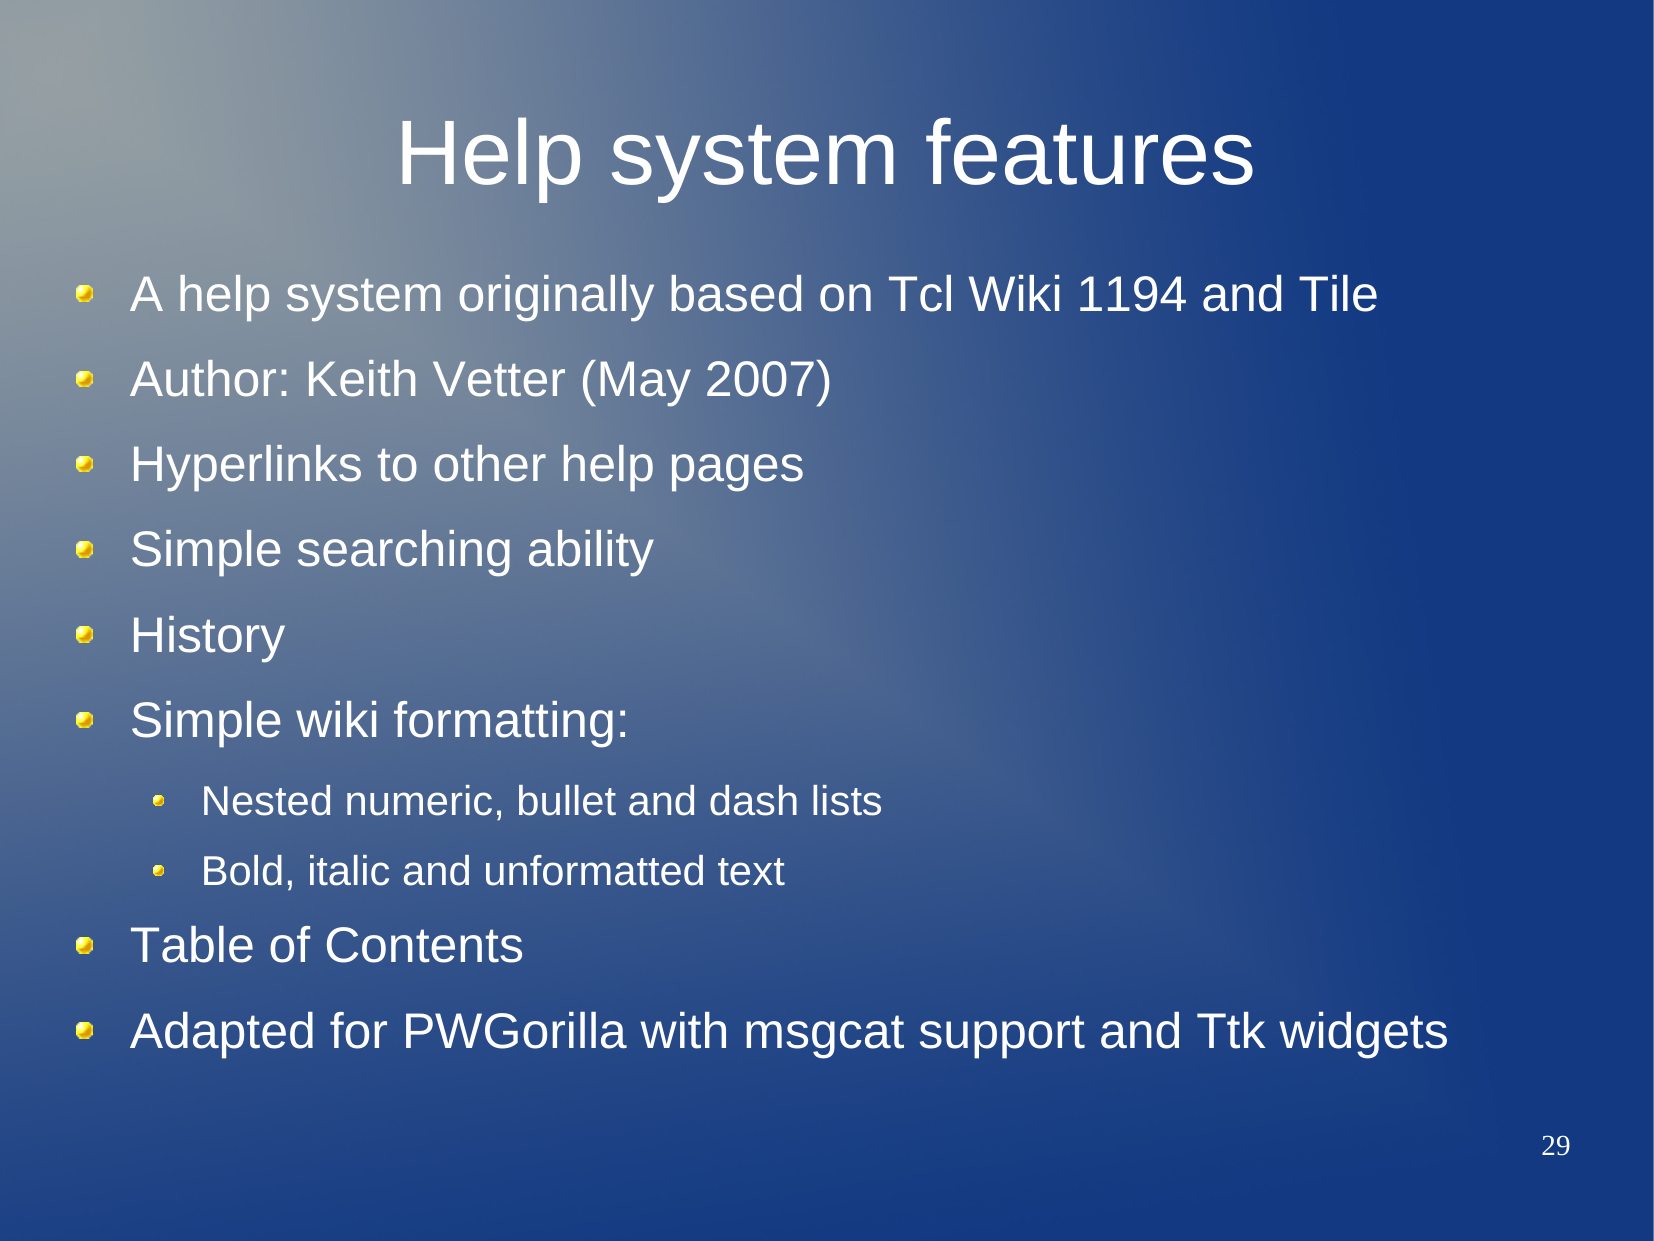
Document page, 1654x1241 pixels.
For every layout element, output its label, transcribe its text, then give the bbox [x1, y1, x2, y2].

picture [0, 0, 1654, 1241]
title Help system features [82, 49, 1571, 257]
list A help system originally based on Tcl Wiki 1194 and Tile Author: Keith Vetter (May 2007) Hyperlinks to other help pages Simple searching ability History Simple wiki formatting: Nested numeric, bullet and dash lists Bold, italic and unformatted text Table of Contents Adapted for PWGorilla with msgcat support and Ttk widgets [59, 265, 1548, 1085]
